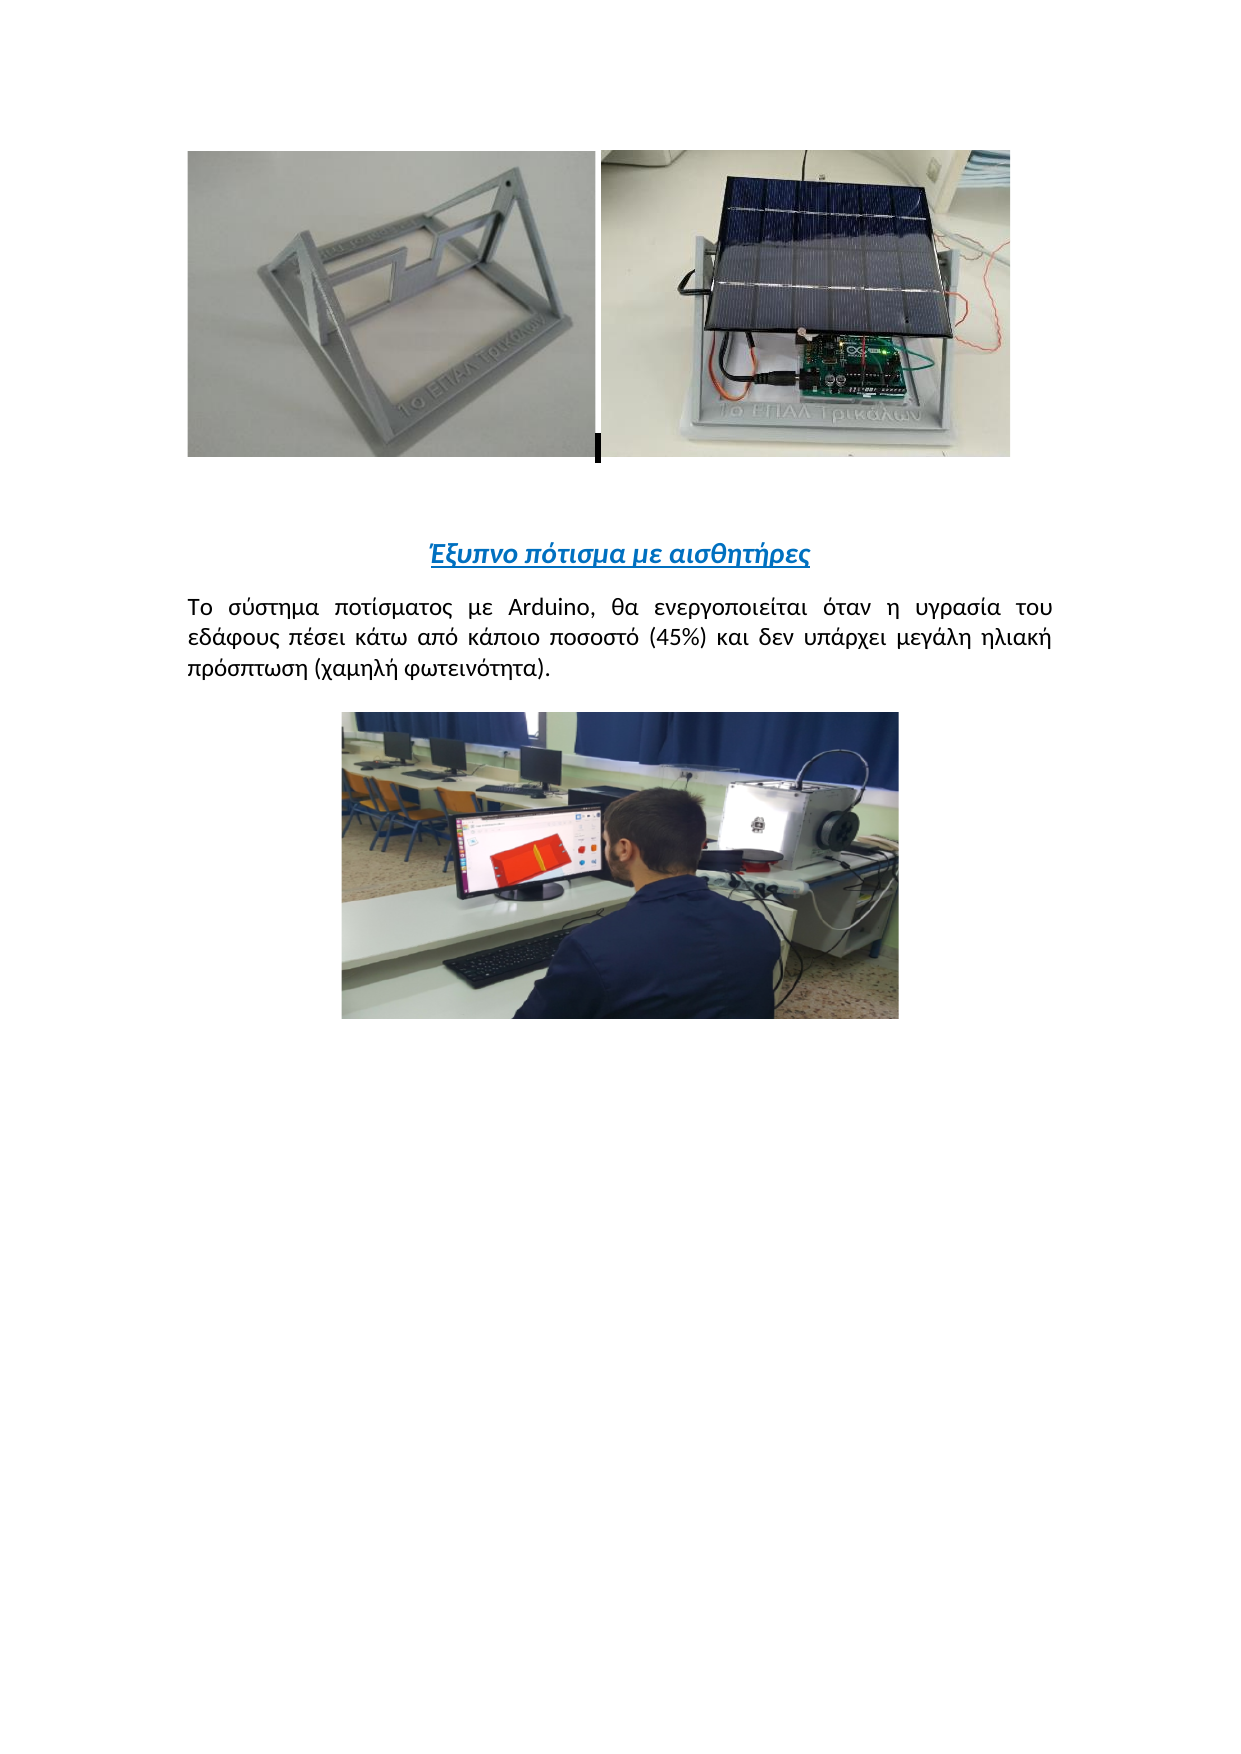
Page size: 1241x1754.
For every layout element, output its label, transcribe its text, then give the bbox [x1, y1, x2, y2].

picture [187, 151, 596, 457]
text Έξυπνο πότισμα με αισθητήρες [187, 536, 1053, 571]
picture [341, 712, 899, 1019]
picture [601, 150, 1011, 457]
text Το σύστημα ποτίσματος με Arduino, θα ενεργοποιείται όταν η υγρασία του εδάφους πέσει κάτω από κάποιο ποσοστό (45%) και δεν υπάρχει μεγάλη ηλιακή πρόσπτωση (χαμηλή φωτεινότητα). [187, 591, 1053, 682]
